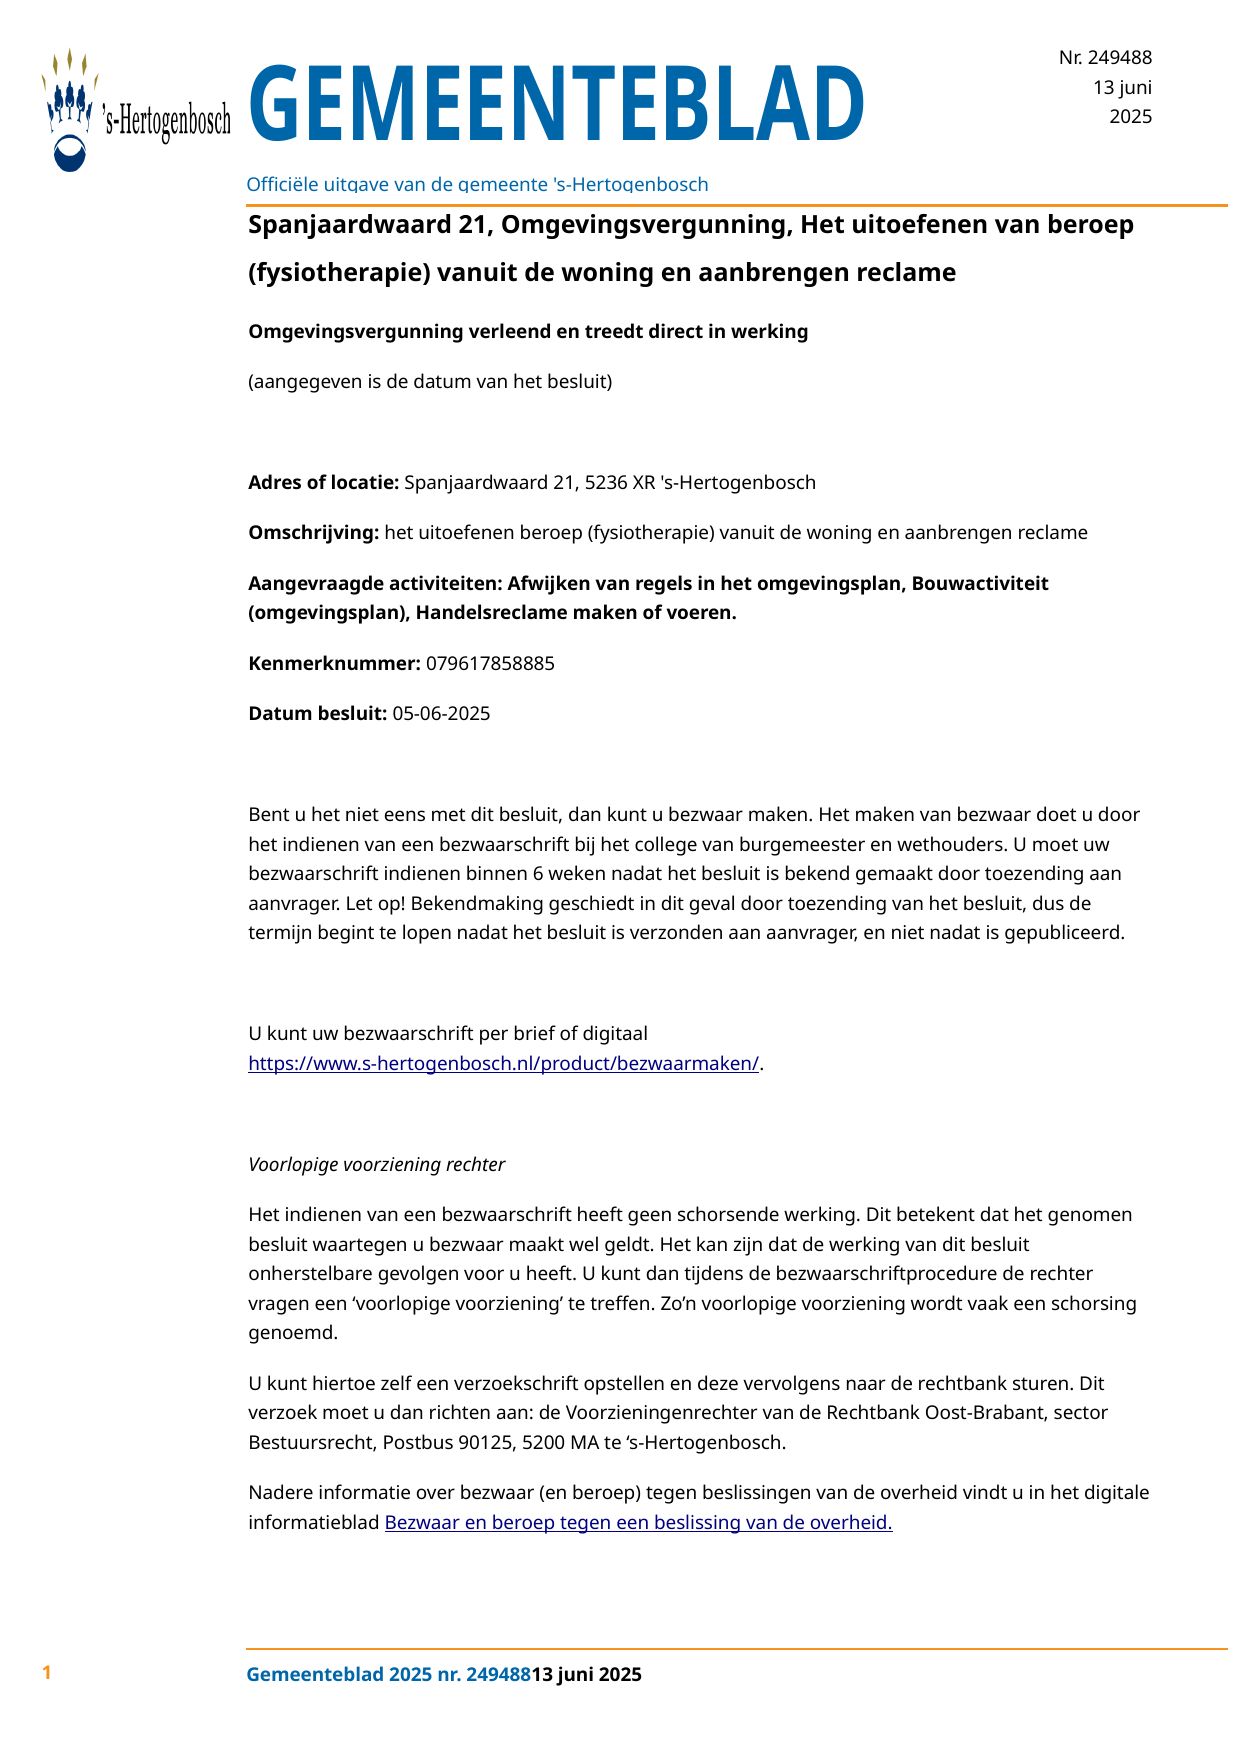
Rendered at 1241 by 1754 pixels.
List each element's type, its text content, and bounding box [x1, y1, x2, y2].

text Spanjaardwaard 21, Omgevingsvergunning, Het uitoefenen van beroep (fysiotherapie) vanuit de woning en aanbrengen reclame [248, 207, 1152, 288]
text Voorlopige voorziening rechter [248, 1151, 1152, 1177]
text U kunt uw bezwaarschrift per brief of digitaal https://www.s-hertogenbosch.nl/product/bezwaarmaken/. [248, 1020, 1152, 1076]
text Omgevingsvergunning verleend en treedt direct in werking [248, 318, 1152, 344]
text Bent u het niet eens met dit besluit, dan kunt u bezwaar maken. Het maken van bezwaar doet u door het indienen van een bezwaarschrift bij het college van burgemeester en wethouders. U moet uw bezwaarschrift indienen binnen 6 weken nadat het besluit is bekend gemaakt door toezending aan aanvrager. Let op! Bekendmaking geschiedt in dit geval door toezending van het besluit, dus de termijn begint te lopen nadat het besluit is verzonden aan aanvrager, en niet nadat is gepubliceerd. [248, 801, 1152, 945]
text U kunt hiertoe zelf een verzoekschrift opstellen en deze vervolgens naar de rechtbank sturen. Dit verzoek moet u dan richten aan: de Voorzieningenrechter van de Rechtbank Oost-Brabant, sector Bestuursrecht, Postbus 90125, 5200 MA te ‘s-Hertogenbosch. [248, 1370, 1152, 1455]
picture [41, 47, 231, 172]
text Adres of locatie: Spanjaardwaard 21, 5236 XR 's-Hertogenbosch [248, 469, 1152, 495]
text Nadere informatie over bezwaar (en beroep) tegen beslissingen van de overheid vindt u in het digitale informatieblad Bezwaar en beroep tegen een beslissing van de overheid. [248, 1479, 1152, 1535]
text Omschrijving: het uitoefenen beroep (fysiotherapie) vanuit de woning en aanbrengen reclame [248, 519, 1152, 545]
text (aangegeven is de datum van het besluit) [248, 368, 1152, 394]
text Datum besluit: 05-06-2025 [248, 700, 1152, 726]
text Het indienen van een bezwaarschrift heeft geen schorsende werking. Dit betekent dat het genomen besluit waartegen u bezwaar maakt wel geldt. Het kan zijn dat de werking van dit besluit onherstelbare gevolgen voor u heeft. U kunt dan tijdens de bezwaarschriftprocedure de rechter vragen een ‘voorlopige voorziening’ te treffen. Zo’n voorlopige voorziening wordt vaak een schorsing genoemd. [248, 1201, 1152, 1345]
text Kenmerknummer: 079617858885 [248, 650, 1152, 676]
text Aangevraagde activiteiten: Afwijken van regels in het omgevingsplan, Bouwactiviteit (omgevingsplan), Handelsreclame maken of voeren. [248, 570, 1152, 625]
